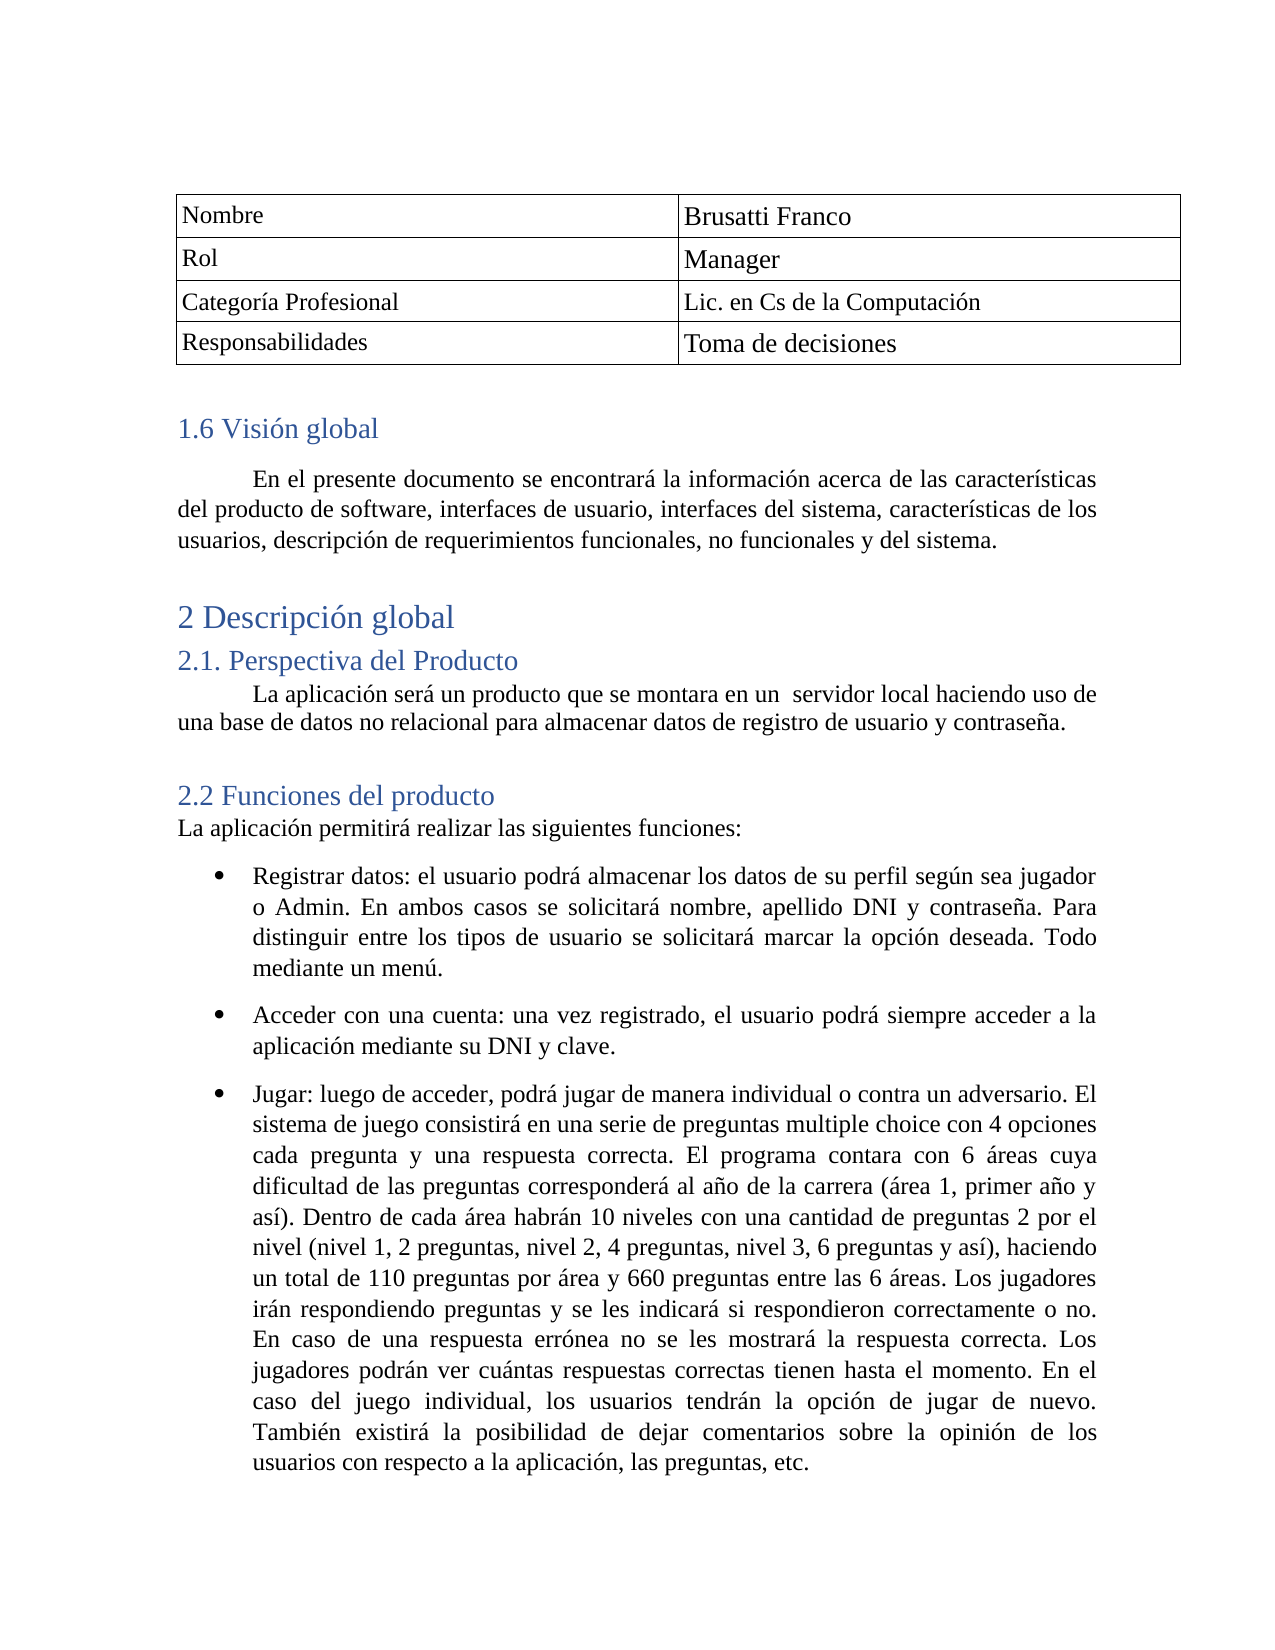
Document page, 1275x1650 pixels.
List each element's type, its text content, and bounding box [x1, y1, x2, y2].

list Acceder con una cuenta: una vez registrado, el usuario podrá siempre acceder a la aplicación mediante su DNI y clave. [215, 1001, 1098, 1060]
table_cell Categoría Profesional [177, 281, 678, 321]
table_cell Manager [679, 238, 1180, 280]
table_header Nombre [177, 195, 678, 237]
table_cell Responsabilidades [177, 322, 678, 364]
table_cell Toma de decisiones [679, 322, 1180, 364]
subtitle 2.1. Perspectiva del Producto [177, 643, 1098, 676]
text La aplicación permitirá realizar las siguientes funciones: [177, 813, 1098, 842]
text En el presente documento se encontrará la información acerca de las características del producto de software, interfaces de usuario, interfaces del sistema, características de los usuarios, descripción de requerimientos funcionales, no funcionales y del sistema. [177, 464, 1098, 554]
table_cell Rol [177, 238, 678, 280]
text 1.6 Visión global [177, 411, 1098, 445]
table_header Brusatti Franco [679, 195, 1180, 237]
subtitle 2 Descripción global [177, 598, 1098, 636]
text La aplicación será un producto que se montara en un servidor local haciendo uso de una base de datos no relacional para almacenar datos de registro de usuario y contraseña. [177, 679, 1098, 736]
subtitle 2.2 Funciones del producto [177, 778, 1098, 811]
list Registrar datos: el usuario podrá almacenar los datos de su perfil según sea jugador o Admin. En ambos casos se solicitará nombre, apellido DNI y contraseña. Para distinguir entre los tipos de usuario se solicitará marcar la opción deseada. Todo mediante un menú. [215, 861, 1098, 982]
table_cell Lic. en Cs de la Computación [679, 281, 1180, 321]
list Jugar: luego de acceder, podrá jugar de manera individual o contra un adversario. El sistema de juego consistirá en una serie de preguntas multiple choice con 4 opciones cada pregunta y una respuesta correcta. El programa contara con 6 áreas cuya dificultad de las preguntas corresponderá al año de la carrera (área 1, primer año y así). Dentro de cada área habrán 10 niveles con una cantidad de preguntas 2 por el nivel (nivel 1, 2 preguntas, nivel 2, 4 preguntas, nivel 3, 6 preguntas y así), haciendo un total de 110 preguntas por área y 660 preguntas entre las 6 áreas. Los jugadores irán respondiendo preguntas y se les indicará si respondieron correctamente o no. En caso de una respuesta errónea no se les mostrará la respuesta correcta. Los jugadores podrán ver cuántas respuestas correctas tienen hasta el momento. En el caso del juego individual, los usuarios tendrán la opción de jugar de nuevo. También existirá la posibilidad de dejar comentarios sobre la opinión de los usuarios con respecto a la aplicación, las preguntas, etc. [215, 1079, 1098, 1476]
